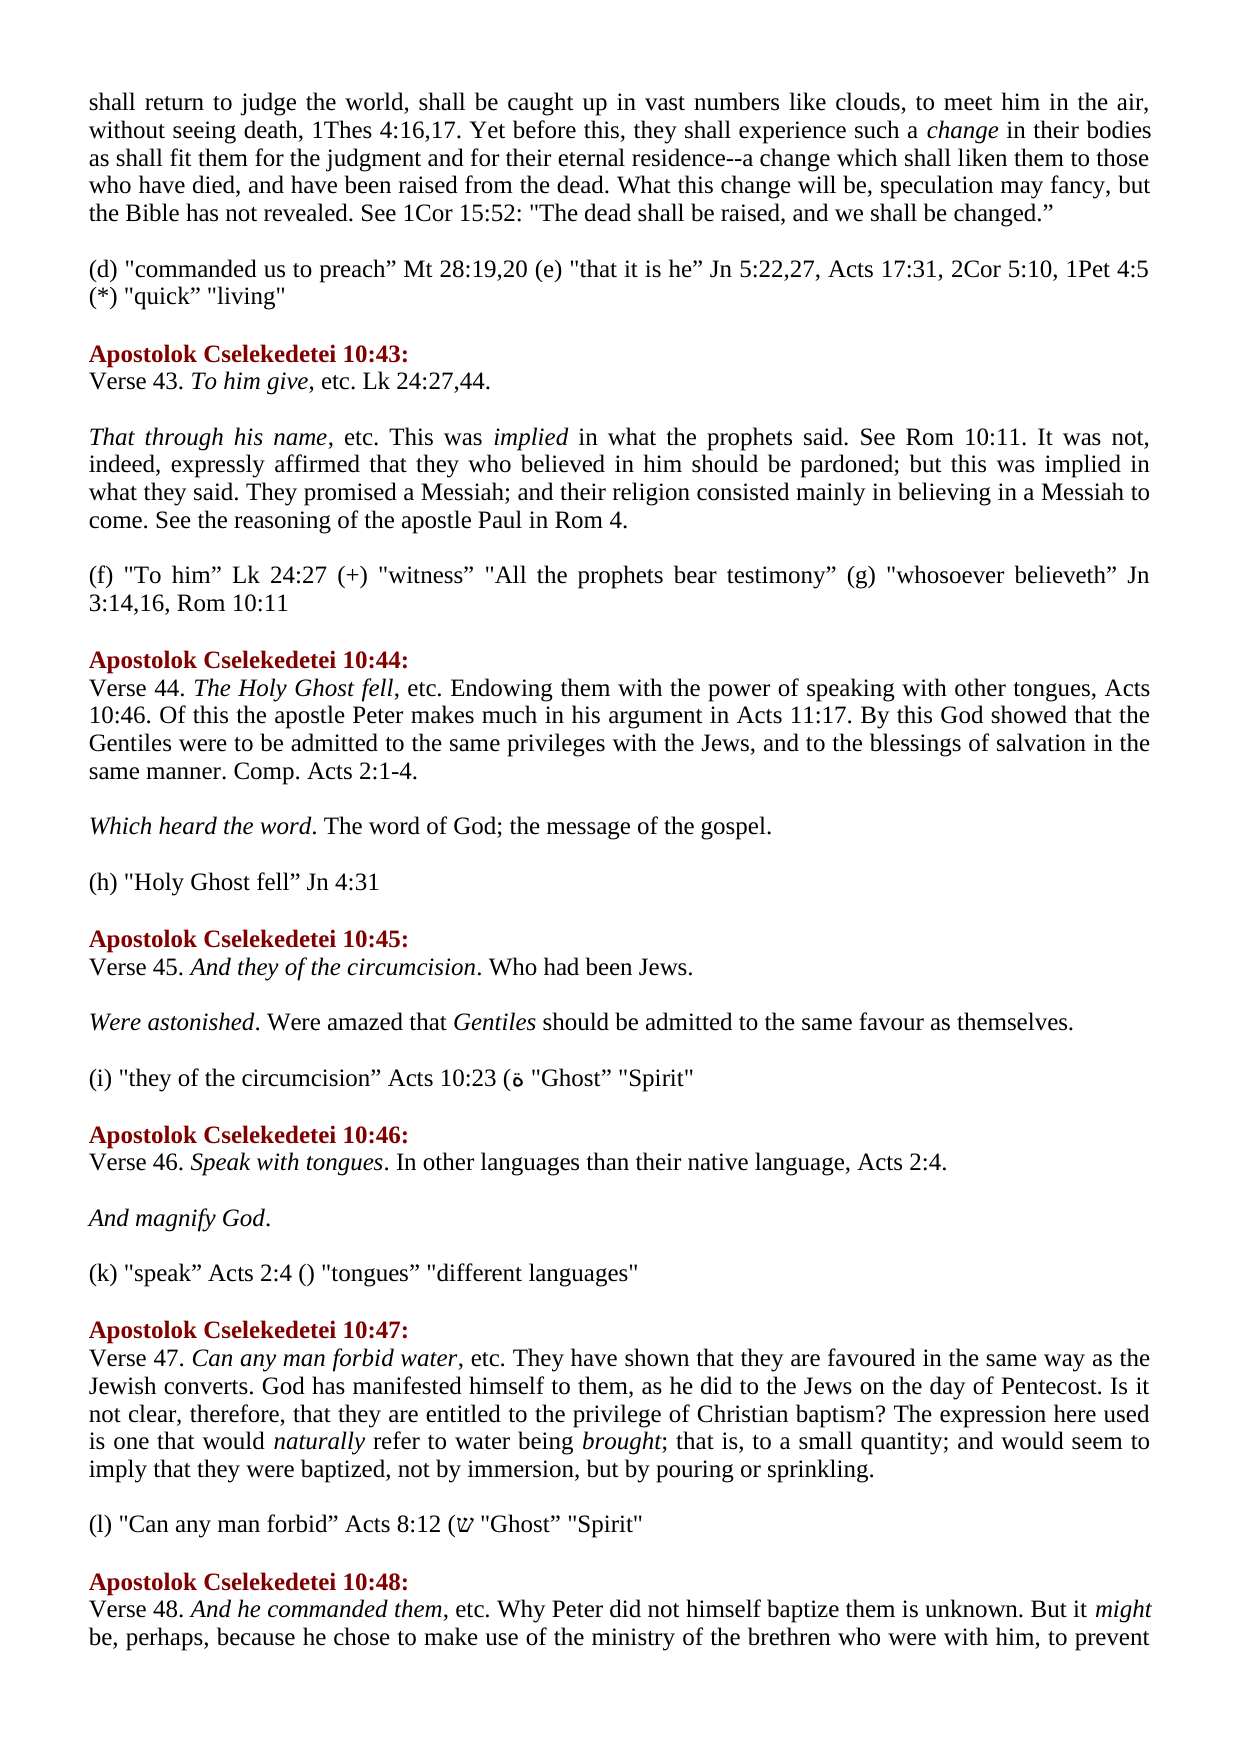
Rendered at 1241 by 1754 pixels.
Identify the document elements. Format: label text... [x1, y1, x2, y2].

text Apostolok Cselekedetei 10:44: [88, 646, 1152, 674]
text Verse 45. And they of the circumcision. Who had been Jews. Were astonished. Were amazed that Gentiles should be admitted to the same favour as themselves. (i) "they of the circumcision” Acts 10:23 (ة "Ghost” "Spirit" [88, 953, 1152, 1091]
text Verse 43. To him give, etc. Lk 24:27,44. That through his name, etc. This was implied in what the prophets said. See Rom 10:11. It was not, indeed, expressly affirmed that they who believed in him should be pardoned; but this was implied in what they said. They promised a Messiah; and their religion consisted mainly in believing in a Messiah to come. See the reasoning of the apostle Paul in Rom 4. (f) "To him” Lk 24:27 (+) "witness” "All the prophets bear testimony” (g) "whosoever believeth” Jn 3:14,16, Rom 10:11 [88, 367, 1152, 617]
text Verse 46. Speak with tongues. In other languages than their native language, Acts 2:4. And magnify God. (k) "speak” Acts 2:4 () "tongues” "different languages" [88, 1148, 1152, 1287]
text Verse 48. And he commanded them, etc. Why Peter did not himself baptize them is unknown. But it might be, perhaps, because he chose to make use of the ministry of the brethren who were with him, to prevent [88, 1595, 1152, 1651]
text Verse 47. Can any man forbid water, etc. They have shown that they are favoured in the same way as the Jewish converts. God has manifested himself to them, as he did to the Jews on the day of Pentecost. Is it not clear, therefore, that they are entitled to the privilege of Christian baptism? The expression here used is one that would naturally refer to water being brought; that is, to a small quantity; and would seem to imply that they were baptized, not by immersion, but by pouring or sprinkling. (l) "Can any man forbid” Acts 8:12 (ש "Ghost” "Spirit" [88, 1344, 1152, 1538]
text Apostolok Cselekedetei 10:46: [88, 1121, 1152, 1148]
text Apostolok Cselekedetei 10:47: [88, 1317, 1152, 1344]
text Apostolok Cselekedetei 10:43: [88, 340, 1152, 367]
text Verse 44. The Holy Ghost fell, etc. Endowing them with the power of speaking with other tongues, Acts 10:46. Of this the apostle Peter makes much in his argument in Acts 11:17. By this God showed that the Gentiles were to be admitted to the same privileges with the Jews, and to the blessings of salvation in the same manner. Comp. Acts 2:1-4. Which heard the word. The word of God; the message of the gospel. (h) "Holy Ghost fell” Jn 4:31 [88, 674, 1152, 896]
text Apostolok Cselekedetei 10:45: [88, 925, 1152, 953]
text shall return to judge the world, shall be caught up in vast numbers like clouds, to meet him in the air, without seeing death, 1Thes 4:16,17. Yet before this, they shall experience such a change in their bodies as shall fit them for the judgment and for their eternal residence--a change which shall liken them to those who have died, and have been raised from the dead. What this change will be, speculation may fancy, but the Bible has not revealed. See 1Cor 15:52: "The dead shall be raised, and we shall be changed.” (d) "commanded us to preach” Mt 28:19,20 (e) "that it is he” Jn 5:22,27, Acts 17:31, 2Cor 5:10, 1Pet 4:5 (*) "quick” "living" [88, 88, 1152, 310]
text Apostolok Cselekedetei 10:48: [88, 1568, 1152, 1595]
